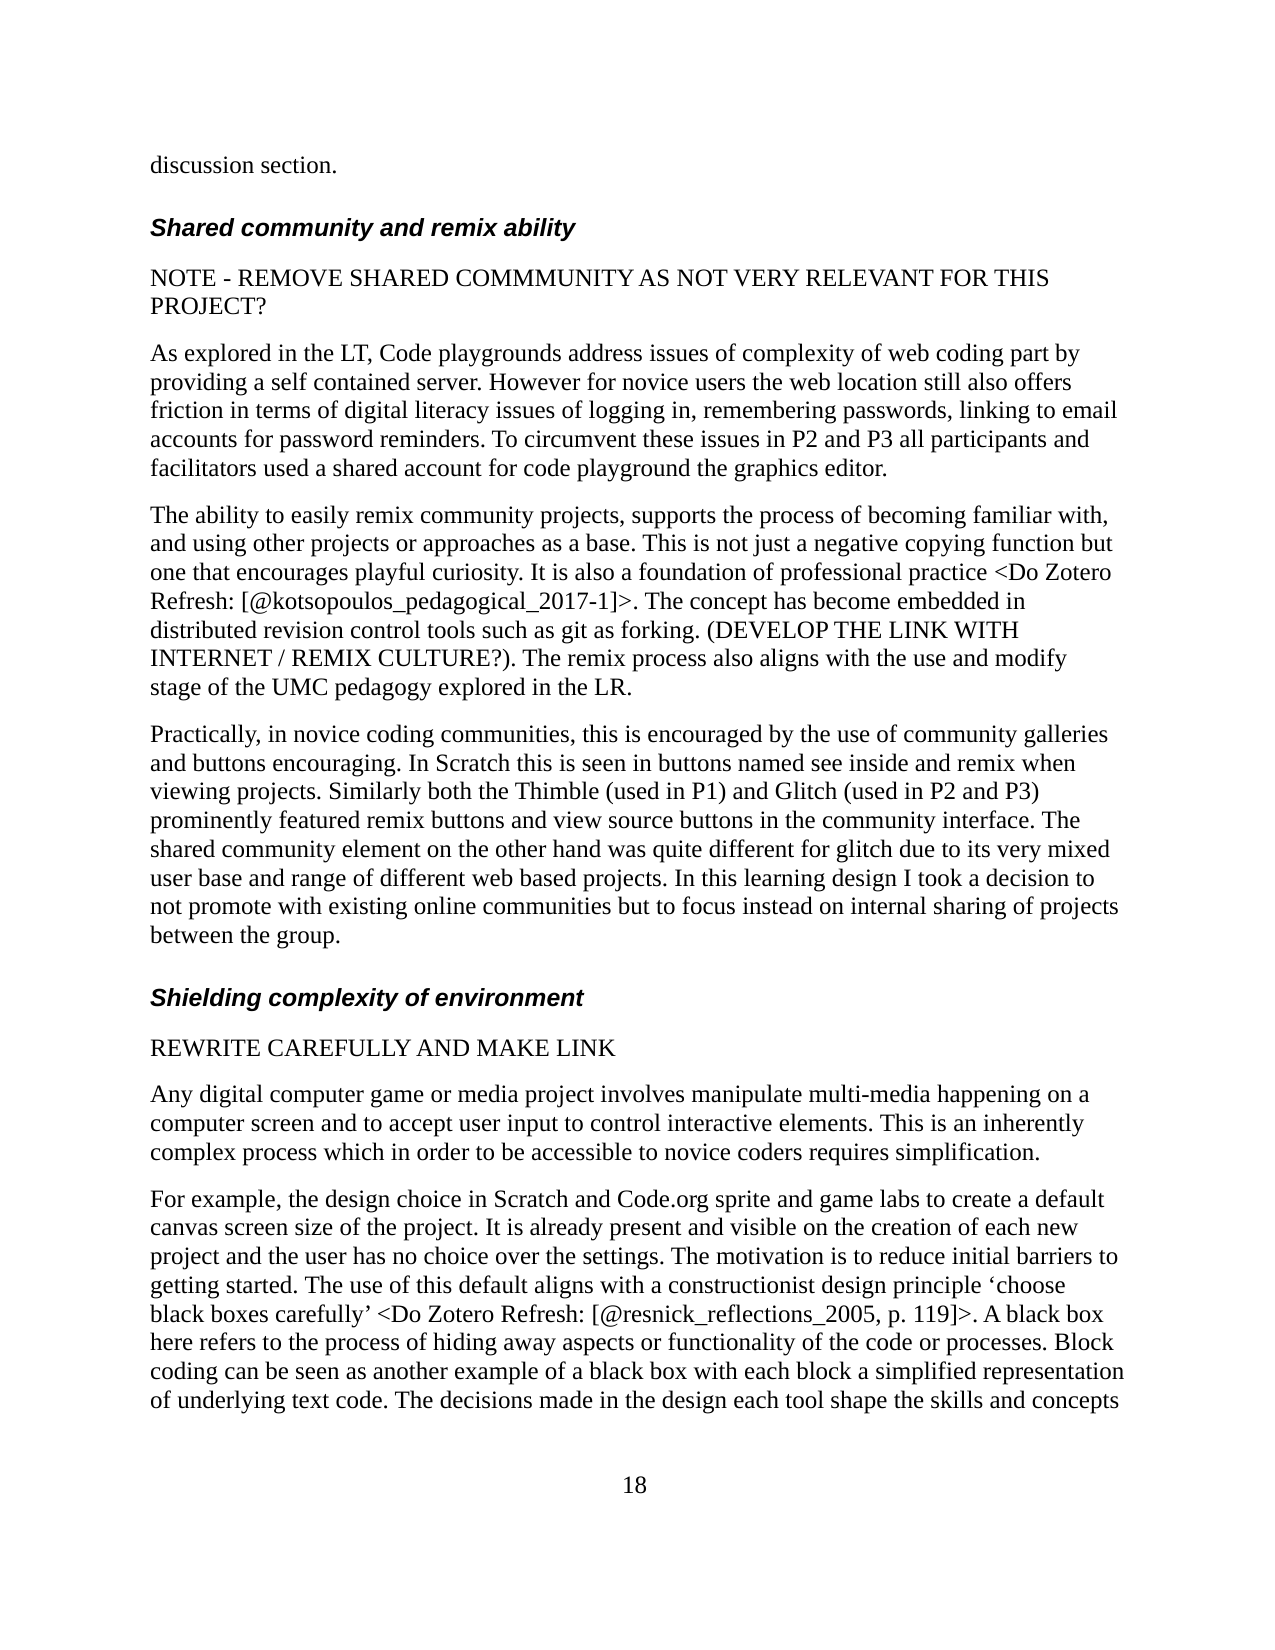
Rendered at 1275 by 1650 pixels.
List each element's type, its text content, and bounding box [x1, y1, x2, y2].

subtitle Shared community and remix ability [150, 213, 1125, 241]
text discussion section. [150, 150, 1125, 179]
text Practically, in novice coding communities, this is encouraged by the use of community galleries and buttons encouraging. In Scratch this is seen in buttons named see inside and remix when viewing projects. Similarly both the Thimble (used in P1) and Glitch (used in P2 and P3) prominently featured remix buttons and view source buttons in the community interface. The shared community element on the other hand was quite different for glitch due to its very mixed user base and range of different web based projects. In this learning design I took a decision to not promote with existing online communities but to focus instead on internal sharing of projects between the group. [150, 719, 1125, 949]
text REWRITE CAREFULLY AND MAKE LINK [150, 1033, 1125, 1062]
text The ability to easily remix community projects, supports the process of becoming familiar with, and using other projects or approaches as a base. This is not just a negative copying function but one that encourages playful curiosity. It is also a foundation of professional practice <Do Zotero Refresh: [@kotsopoulos_pedagogical_2017-1]>. The concept has become embedded in distributed revision control tools such as git as forking. (DEVELOP THE LINK WITH INTERNET / REMIX CULTURE?). The remix process also aligns with the use and modify stage of the UMC pedagogy explored in the LR. [150, 500, 1125, 701]
subtitle Shielding complexity of environment [150, 983, 1125, 1011]
text For example, the design choice in Scratch and Code.org sprite and game labs to create a default canvas screen size of the project. It is already present and visible on the creation of each new project and the user has no choice over the settings. The motivation is to reduce initial barriers to getting started. The use of this default aligns with a constructionist design principle ‘choose black boxes carefully’ <Do Zotero Refresh: [@resnick_reflections_2005, p. 119]>. A black box here refers to the process of hiding away aspects or functionality of the code or processes. Block coding can be seen as another example of a black box with each block a simplified representation of underlying text code. The decisions made in the design each tool shape the skills and concepts [150, 1184, 1125, 1414]
text As explored in the LT, Code playgrounds address issues of complexity of web coding part by providing a self contained server. However for novice users the web location still also offers friction in terms of digital literacy issues of logging in, remembering passwords, linking to email accounts for password reminders. To circumvent these issues in P2 and P3 all participants and facilitators used a shared account for code playground the graphics editor. [150, 338, 1125, 482]
text NOTE - REMOVE SHARED COMMMUNITY AS NOT VERY RELEVANT FOR THIS PROJECT? [150, 263, 1125, 320]
text Any digital computer game or media project involves manipulate multi-media happening on a computer screen and to accept user input to control interactive elements. This is an inherently complex process which in order to be accessible to novice coders requires simplification. [150, 1079, 1125, 1166]
